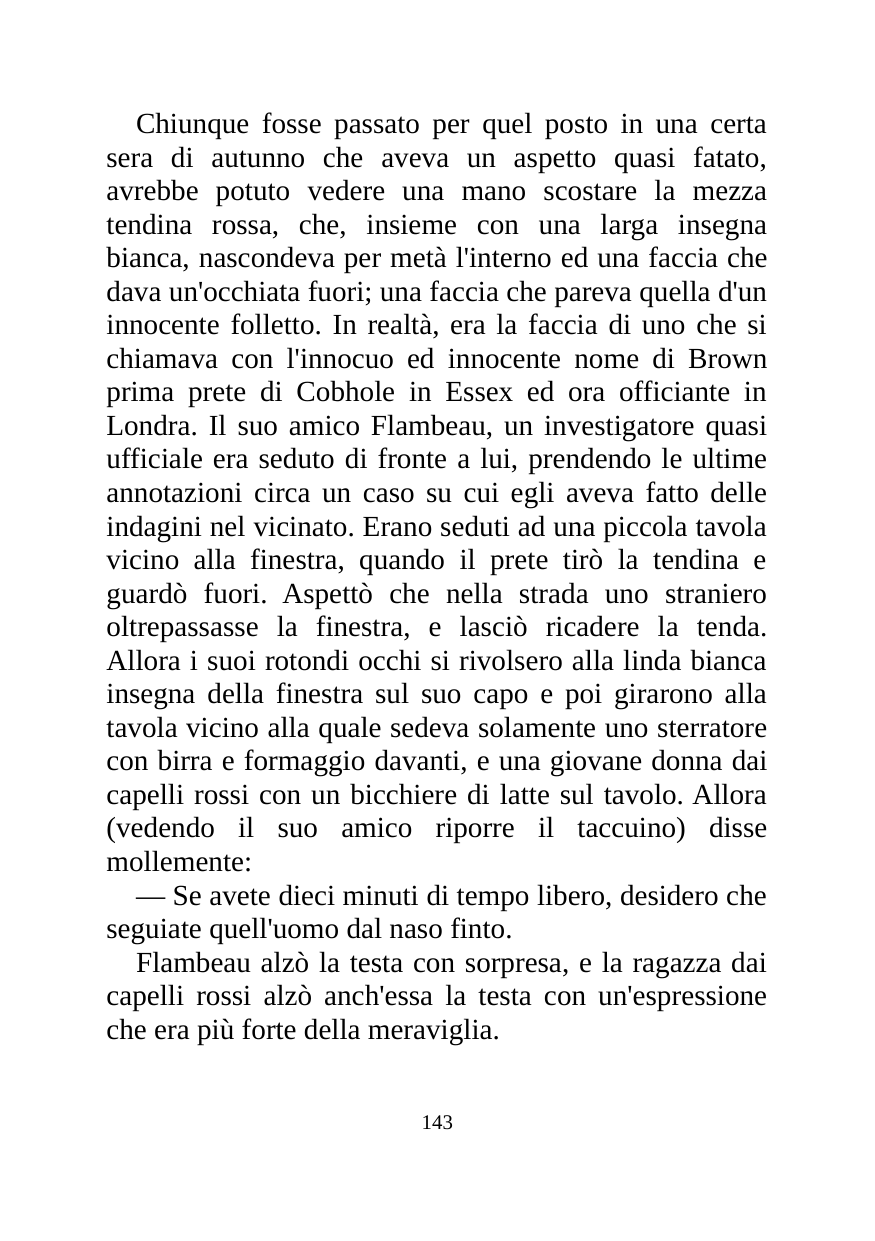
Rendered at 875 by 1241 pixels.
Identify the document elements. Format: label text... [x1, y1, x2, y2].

text — Se avete dieci minuti di tempo libero, desidero che seguiate quell'uomo dal naso finto. [106, 878, 768, 945]
text Flambeau alzò la testa con sorpresa, e la ragazza dai capelli rossi alzò anch'essa la testa con un'espressione che era più forte della meraviglia. [106, 945, 768, 1045]
text Chiunque fosse passato per quel posto in una certa sera di autunno che aveva un aspetto quasi fatato, avrebbe potuto vedere una mano scostare la mezza tendina rossa, che, insieme con una larga insegna bianca, nascondeva per metà l'interno ed una faccia che dava un'occhiata fuori; una faccia che pareva quella d'un innocente folletto. In realtà, era la faccia di uno che si chiamava con l'innocuo ed innocente nome di Brown prima prete di Cobhole in Essex ed ora officiante in Londra. Il suo amico Flambeau, un investigatore quasi ufficiale era seduto di fronte a lui, prendendo le ultime annotazioni circa un caso su cui egli aveva fatto delle indagini nel vicinato. Erano seduti ad una piccola tavola vicino alla finestra, quando il prete tirò la tendina e guardò fuori. Aspettò che nella strada uno straniero oltrepassasse la finestra, e lasciò ricadere la tenda. Allora i suoi rotondi occhi si rivolsero alla linda bianca insegna della finestra sul suo capo e poi girarono alla tavola vicino alla quale sedeva solamente uno sterratore con birra e formaggio davanti, e una giovane donna dai capelli rossi con un bicchiere di latte sul tavolo. Allora (vedendo il suo amico riporre il taccuino) disse mollemente: [106, 106, 768, 878]
